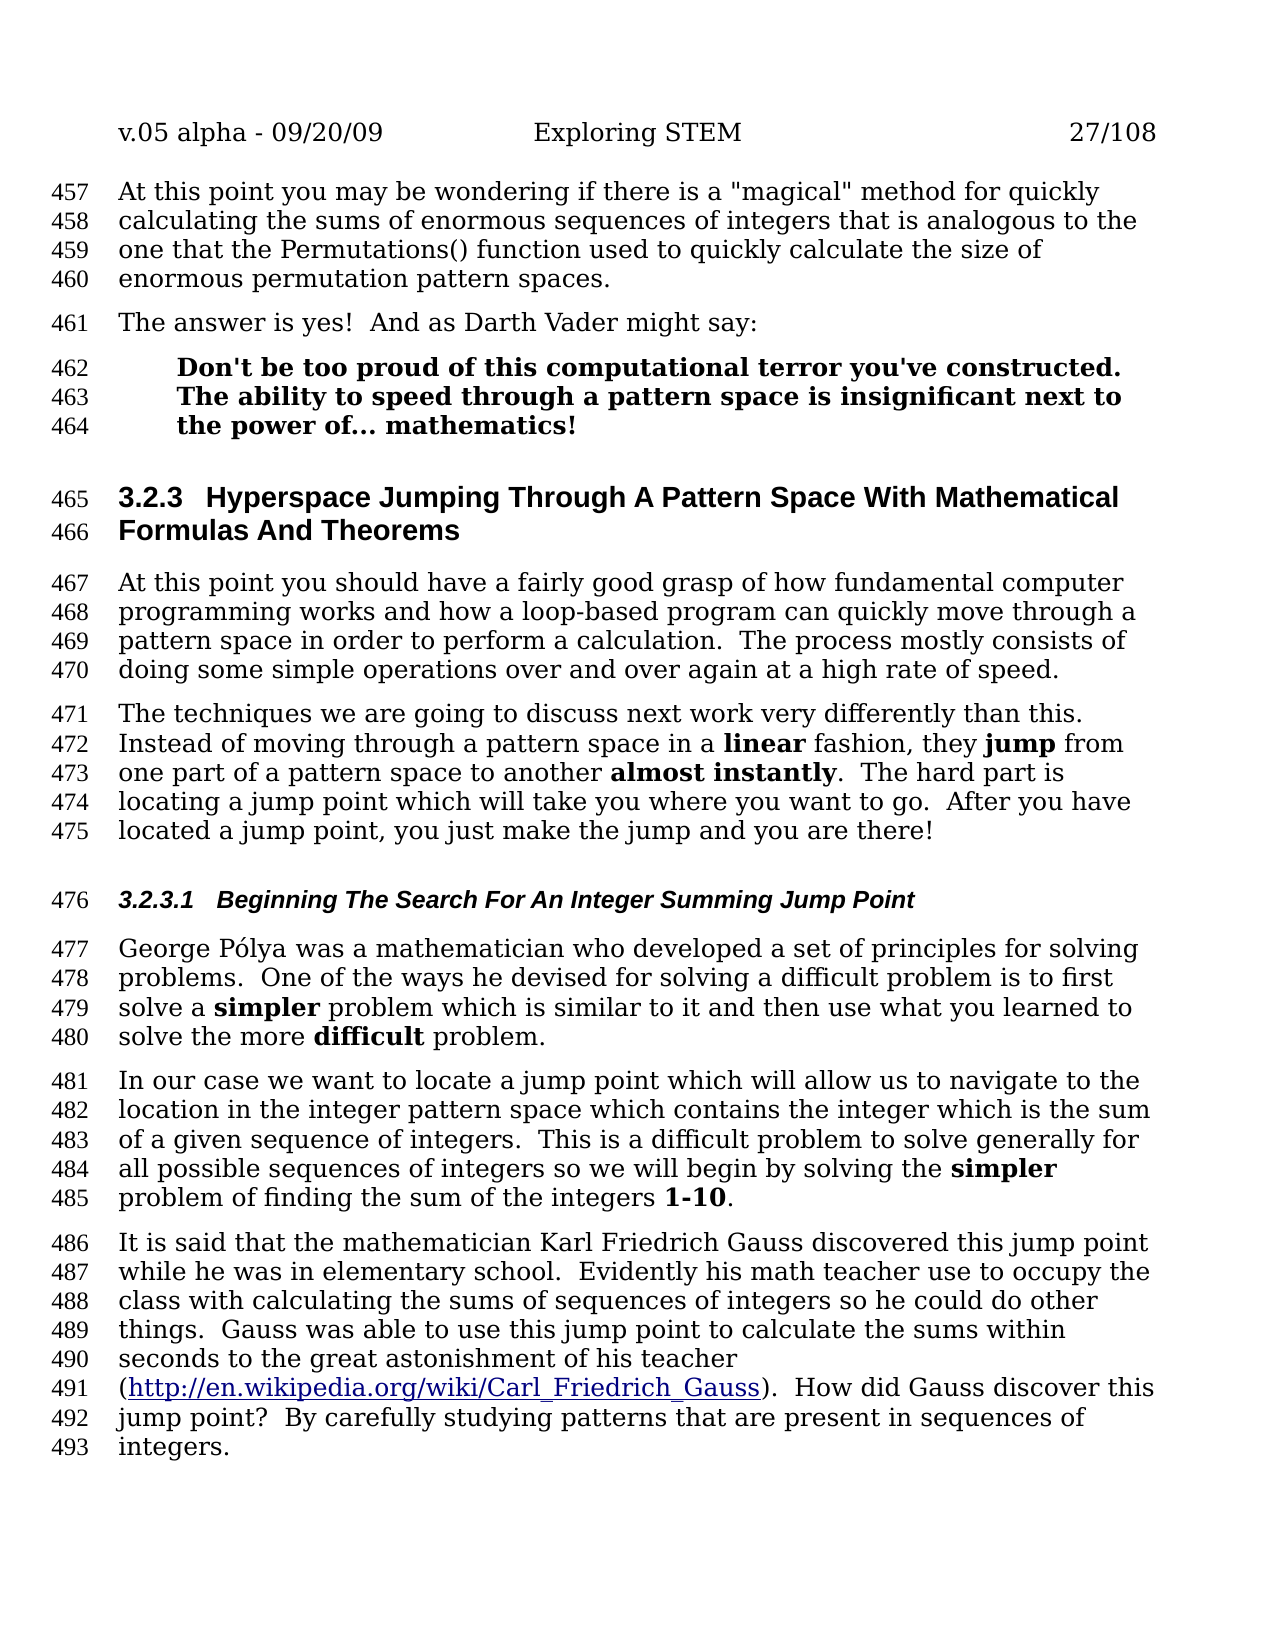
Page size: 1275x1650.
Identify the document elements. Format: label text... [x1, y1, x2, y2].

text At this point you may be wondering if there is a "magical" method for quickly calculating the sums of enormous sequences of integers that is analogous to the one that the Permutations() function used to quickly calculate the size of enormous permutation pattern spaces. [118, 177, 1157, 293]
text The answer is yes! And as Darth Vader might say: [118, 308, 1157, 338]
text At this point you should have a fairly good grasp of how fundamental computer programming works and how a loop-based program can quickly move through a pattern space in order to perform a calculation. The process mostly consists of doing some simple operations over and over again at a high rate of speed. [118, 568, 1157, 684]
text It is said that the mathematician Karl Friedrich Gauss discovered this jump point while he was in elementary school. Evidently his math teacher use to occupy the class with calculating the sums of sequences of integers so he could do other things. Gauss was able to use this jump point to calculate the sums within seconds to the great astonishment of his teacher (http://en.wikipedia.org/wiki/Carl_Friedrich_Gauss). How did Gauss discover this jump point? By carefully studying patterns that are present in sequences of integers. [118, 1228, 1157, 1461]
text Don't be too proud of this computational terror you've constructed. The ability to speed through a pattern space is insignificant next to the power of... mathematics! [176, 353, 1157, 441]
text George Pólya was a mathematician who developed a set of principles for solving problems. One of the ways he devised for solving a difficult problem is to first solve a simpler problem which is similar to it and then use what you learned to solve the more difficult problem. [118, 934, 1157, 1052]
subtitle Hyperspace Jumping Through A Pattern Space With Mathematical Formulas And Theorems [118, 480, 1157, 547]
text The techniques we are going to discuss next work very differently than this. Instead of moving through a pattern space in a linear fashion, they jump from one part of a pattern space to another almost instantly. The hard part is locating a jump point which will take you where you want to go. After you have located a jump point, you just make the jump and you are there! [118, 699, 1157, 846]
subtitle Beginning The Search For An Integer Summing Jump Point [118, 885, 1157, 913]
text In our case we want to locate a jump point which will allow us to navigate to the location in the integer pattern space which contains the integer which is the sum of a given sequence of integers. This is a difficult problem to solve generally for all possible sequences of integers so we will begin by solving the simpler problem of finding the sum of the integers 1-10. [118, 1067, 1157, 1213]
